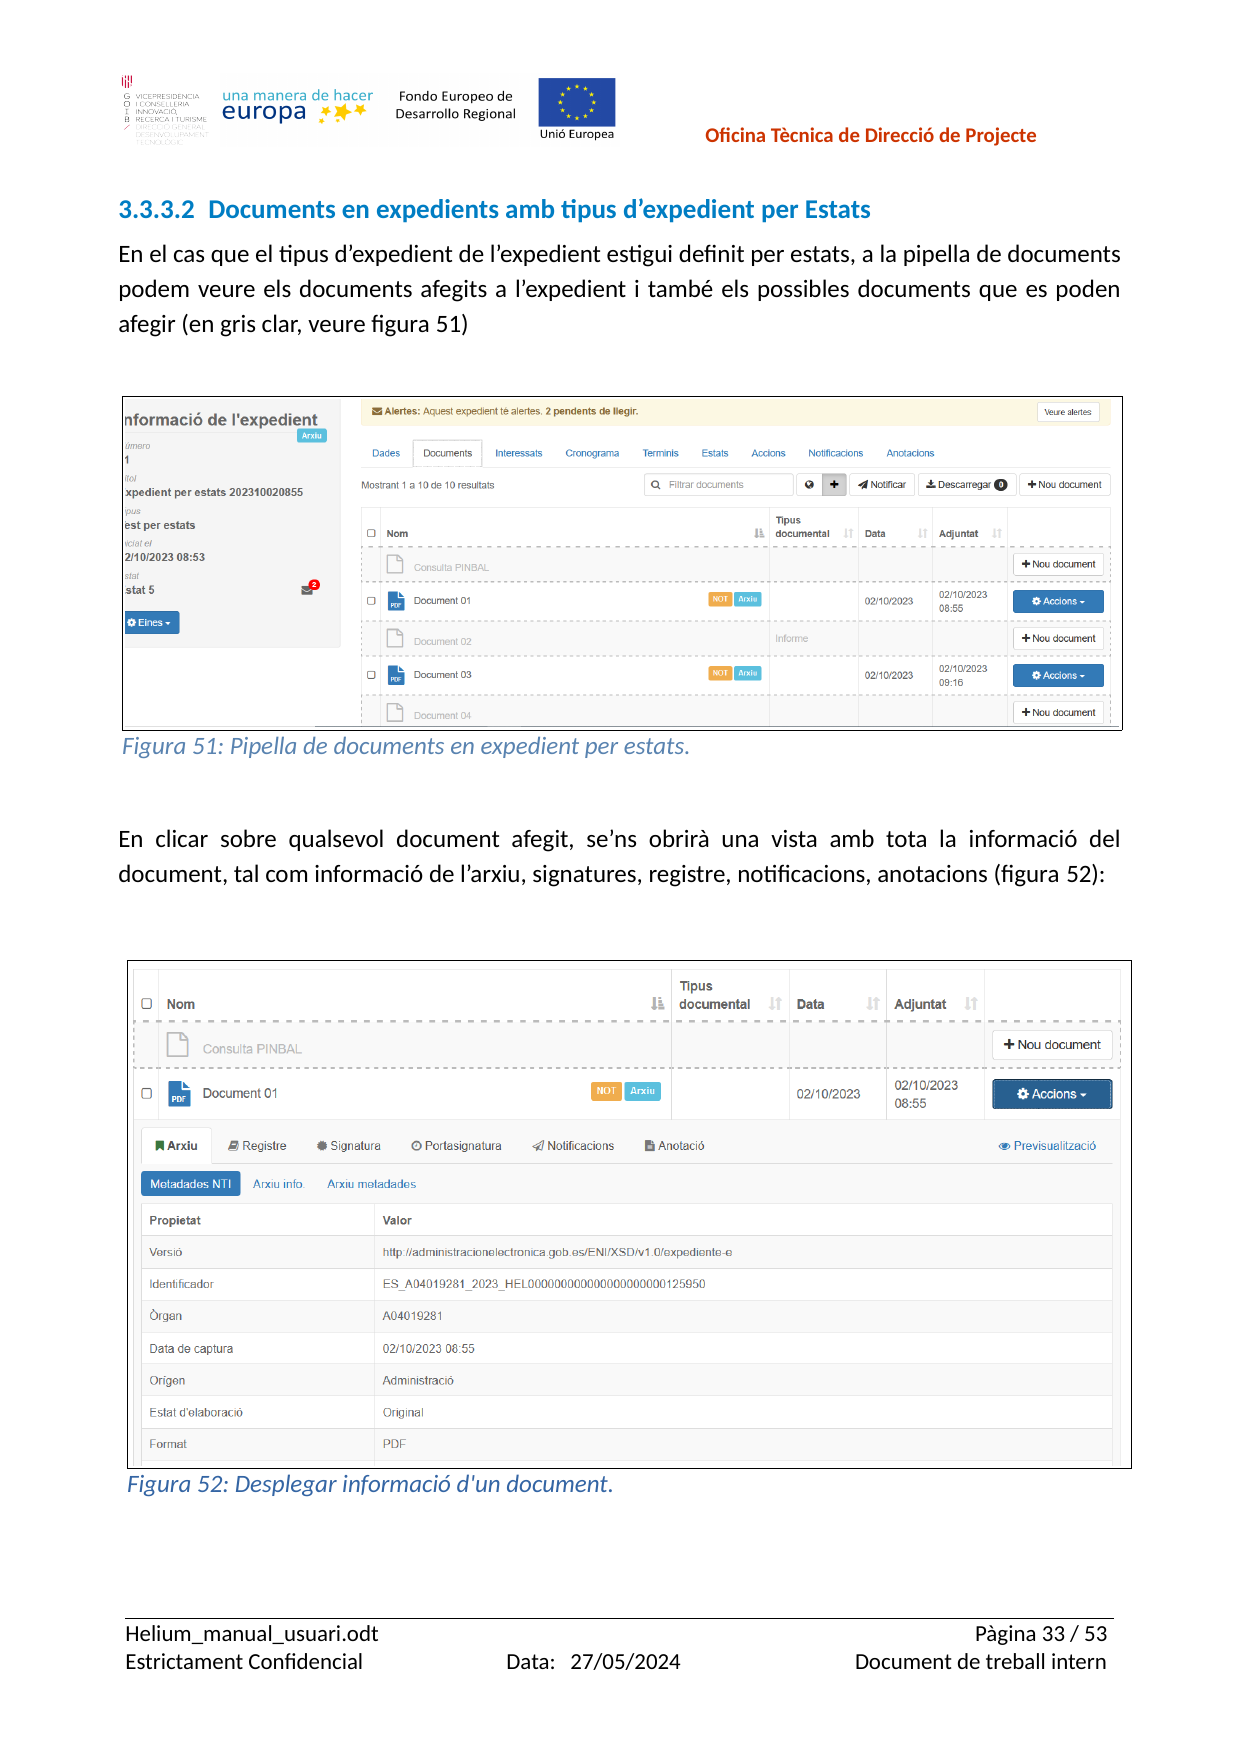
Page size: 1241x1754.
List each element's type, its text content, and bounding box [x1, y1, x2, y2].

picture [129, 962, 1128, 1466]
text Figura 51: Pipella de documents en expedient per estats. [122, 731, 1122, 760]
text En el cas que el tipus d’expedient de l’expedient estigui definit per estats, a la pipella de documents podem veure els documents afegits a l’expedient i també els possibles documents que es poden afegir (en gris clar, veure figura 51) [118, 238, 1122, 338]
text En clicar sobre qualsevol document afegit, se’ns obrirà una vista amb tota la informació del document, tal com informació de l’arxiu, signatures, registre, notificacions, anotacions (figura 52): [118, 823, 1122, 888]
text [128, 961, 1131, 1468]
picture [118, 73, 213, 147]
subtitle Documents en expedients amb tipus d’expedient per Estats [118, 192, 1122, 225]
text Figura 52: Desplegar informació d'un document. [127, 1469, 1131, 1499]
picture [125, 399, 1119, 727]
text [123, 397, 1122, 730]
picture [219, 73, 621, 147]
